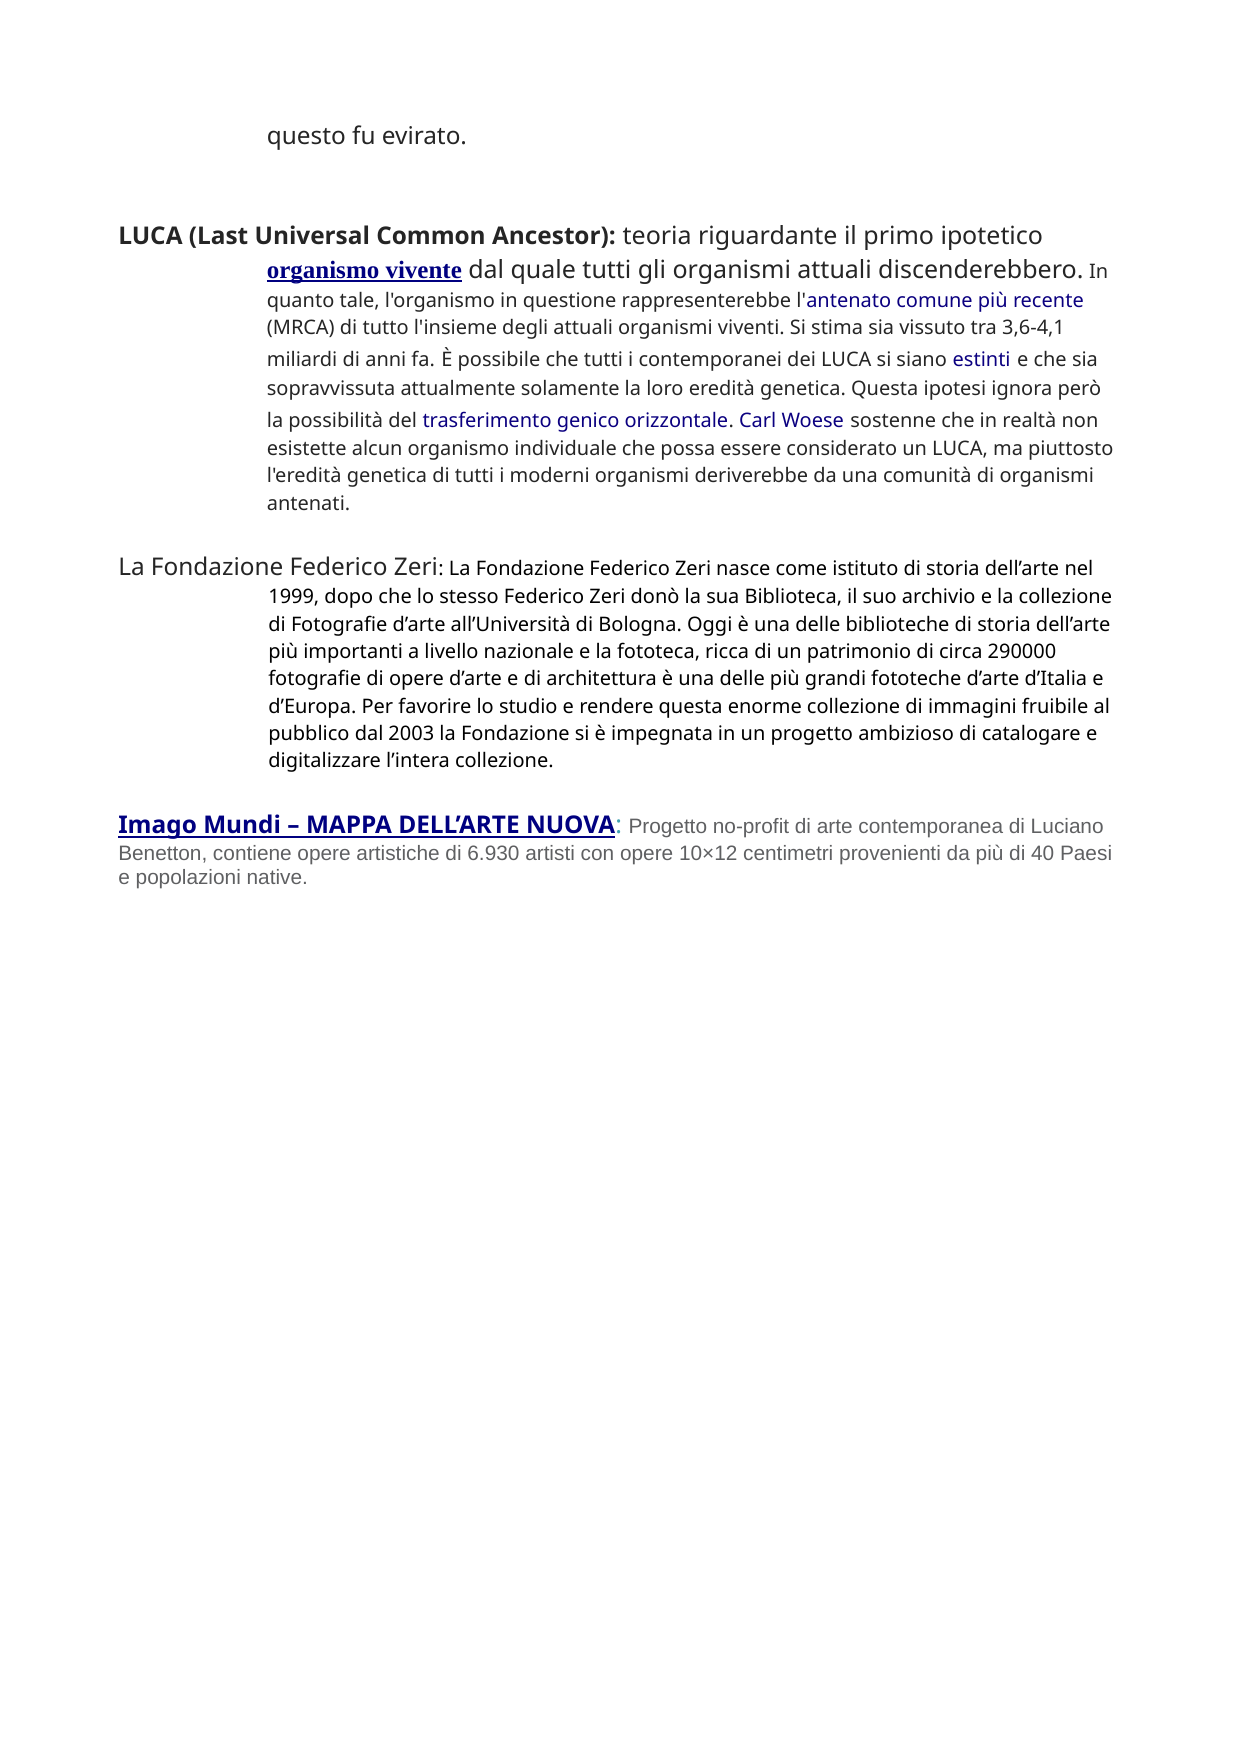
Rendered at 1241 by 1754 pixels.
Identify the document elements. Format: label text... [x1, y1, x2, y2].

text La Fondazione Federico Zeri: La Fondazione Federico Zeri nasce come istituto di storia dell’arte nel 1999, dopo che lo stesso Federico Zeri donò la sua Biblioteca, il suo archivio e la collezione di Fotografie d’arte all’Università di Bologna. Oggi è una delle biblioteche di storia dell’arte più importanti a livello nazionale e la fototeca, ricca di un patrimonio di circa 290000 fotografie di opere d’arte e di architettura è una delle più grandi fototeche d’arte d’Italia e d’Europa. Per favorire lo studio e rendere questa enorme collezione di immagini fruibile al pubblico dal 2003 la Fondazione si è impegnata in un progetto ambizioso di catalogare e digitalizzare l’intera collezione. [118, 549, 1122, 774]
text Imago Mundi – MAPPA DELL’ARTE NUOVA: Progetto no-profit di arte contemporanea di Luciano Benetton, contiene opere artistiche di 6.930 artisti con opere 10×12 centimetri provenienti da più di 40 Paesi e popolazioni native. [118, 807, 1122, 889]
text questo fu evirato. [118, 118, 1122, 151]
text LUCA (Last Universal Common Ancestor): teoria riguardante il primo ipotetico organismo vivente dal quale tutti gli organismi attuali discenderebbero. In quanto tale, l'organismo in questione rappresenterebbe l'antenato comune più recente (MRCA) di tutto l'insieme degli attuali organismi viventi. Si stima sia vissuto tra 3,6-4,1 miliardi di anni fa. È possibile che tutti i contemporanei dei LUCA si siano estinti e che sia sopravvissuta attualmente solamente la loro eredità genetica. Questa ipotesi ignora però la possibilità del trasferimento genico orizzontale. Carl Woese sostenne che in realtà non esistette alcun organismo individuale che possa essere considerato un LUCA, ma piuttosto l'eredità genetica di tutti i moderni organismi deriverebbe da una comunità di organismi antenati. [118, 218, 1122, 516]
